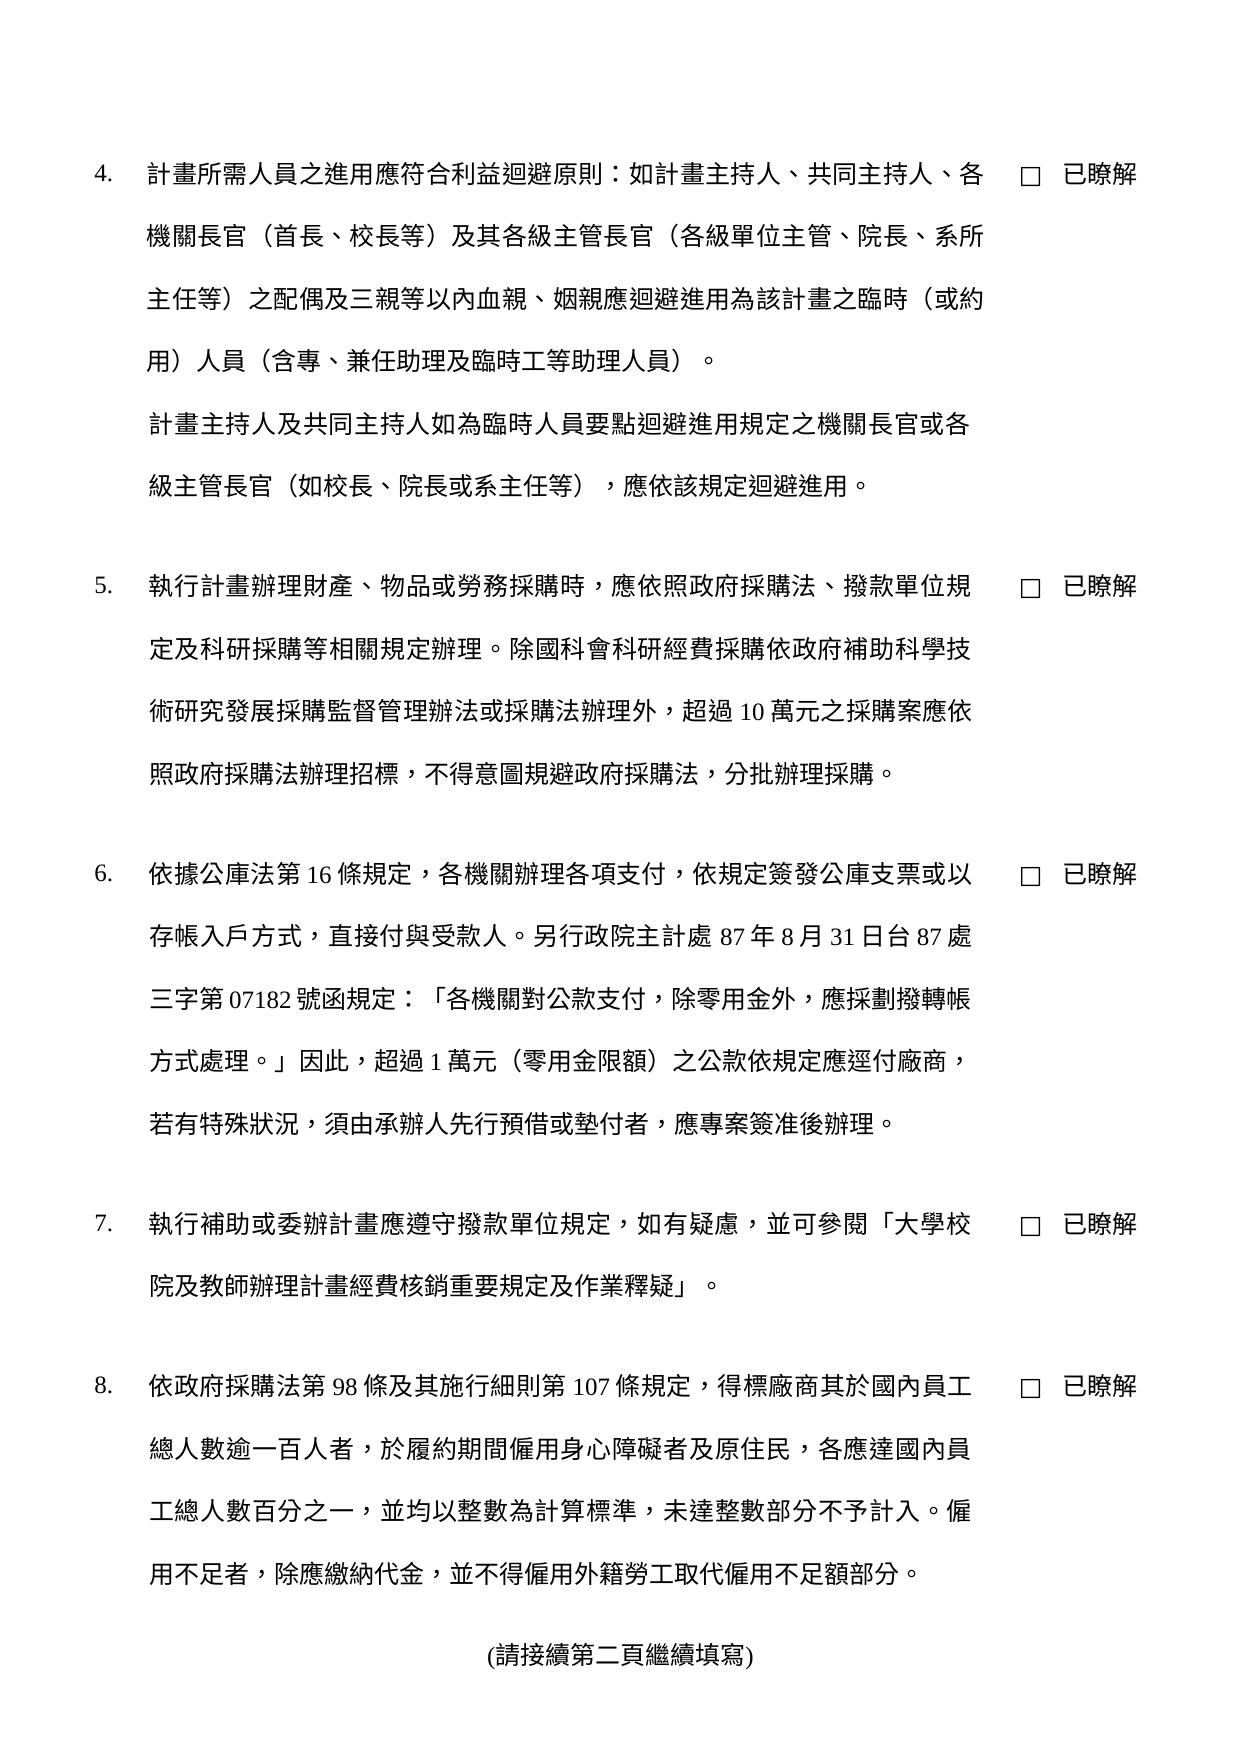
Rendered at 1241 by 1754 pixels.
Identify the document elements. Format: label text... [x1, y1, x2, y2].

table_cell 已瞭解 [989, 524, 1166, 812]
table_cell 依政府採購法第98條及其施行細則第107條規定，得標廠商其於國內員工總人數逾一百人者，於履約期間僱用身心障礙者及原住民，各應達國內員工總人數百分之一，並均以整數為計算標準，未達整數部分不予計入。僱用不足者，除應繳納代金，並不得僱用外籍勞工取代僱用不足額部分。 [133, 1324, 989, 1612]
table_cell 已瞭解 [989, 1324, 1166, 1612]
table_cell 5. [74, 524, 133, 812]
table_cell 已瞭解 [989, 812, 1166, 1162]
table_cell 已瞭解 [989, 112, 1166, 524]
table_cell 已瞭解 [989, 1162, 1166, 1324]
table_cell 7. [74, 1162, 133, 1324]
table_cell 8. [74, 1324, 133, 1612]
table_cell 執行補助或委辦計畫應遵守撥款單位規定，如有疑慮，並可參閱「大學校院及教師辦理計畫經費核銷重要規定及作業釋疑」。 [133, 1162, 989, 1324]
text (請接續第二頁繼續填寫) [89, 1612, 1152, 1674]
table_cell 4. [74, 112, 133, 524]
table_cell 執行計畫辦理財產、物品或勞務採購時，應依照政府採購法、撥款單位規定及科研採購等相關規定辦理。除國科會科研經費採購依政府補助科學技術研究發展採購監督管理辦法或採購法辦理外，超過10萬元之採購案應依照政府採購法辦理招標，不得意圖規避政府採購法，分批辦理採購。 [133, 524, 989, 812]
table_cell 依據公庫法第16條規定，各機關辦理各項支付，依規定簽發公庫支票或以存帳入戶方式，直接付與受款人。另行政院主計處87年8月31日台87處三字第07182號函規定：「各機關對公款支付，除零用金外，應採劃撥轉帳方式處理。」因此，超過1萬元（零用金限額）之公款依規定應逕付廠商，若有特殊狀況，須由承辦人先行預借或墊付者，應專案簽准後辦理。 [133, 812, 989, 1162]
table_cell 計畫所需人員之進用應符合利益迴避原則：如計畫主持人、共同主持人、各機關長官（首長、校長等）及其各級主管長官（各級單位主管、院長、系所主任等）之配偶及三親等以內血親、姻親應迴避進用為該計畫之臨時（或約用）人員（含專、兼任助理及臨時工等助理人員）。 計畫主持人及共同主持人如為臨時人員要點迴避進用規定之機關長官或各級主管長官（如校長、院長或系主任等），應依該規定迴避進用。 [133, 112, 989, 524]
table_cell 6. [74, 812, 133, 1162]
